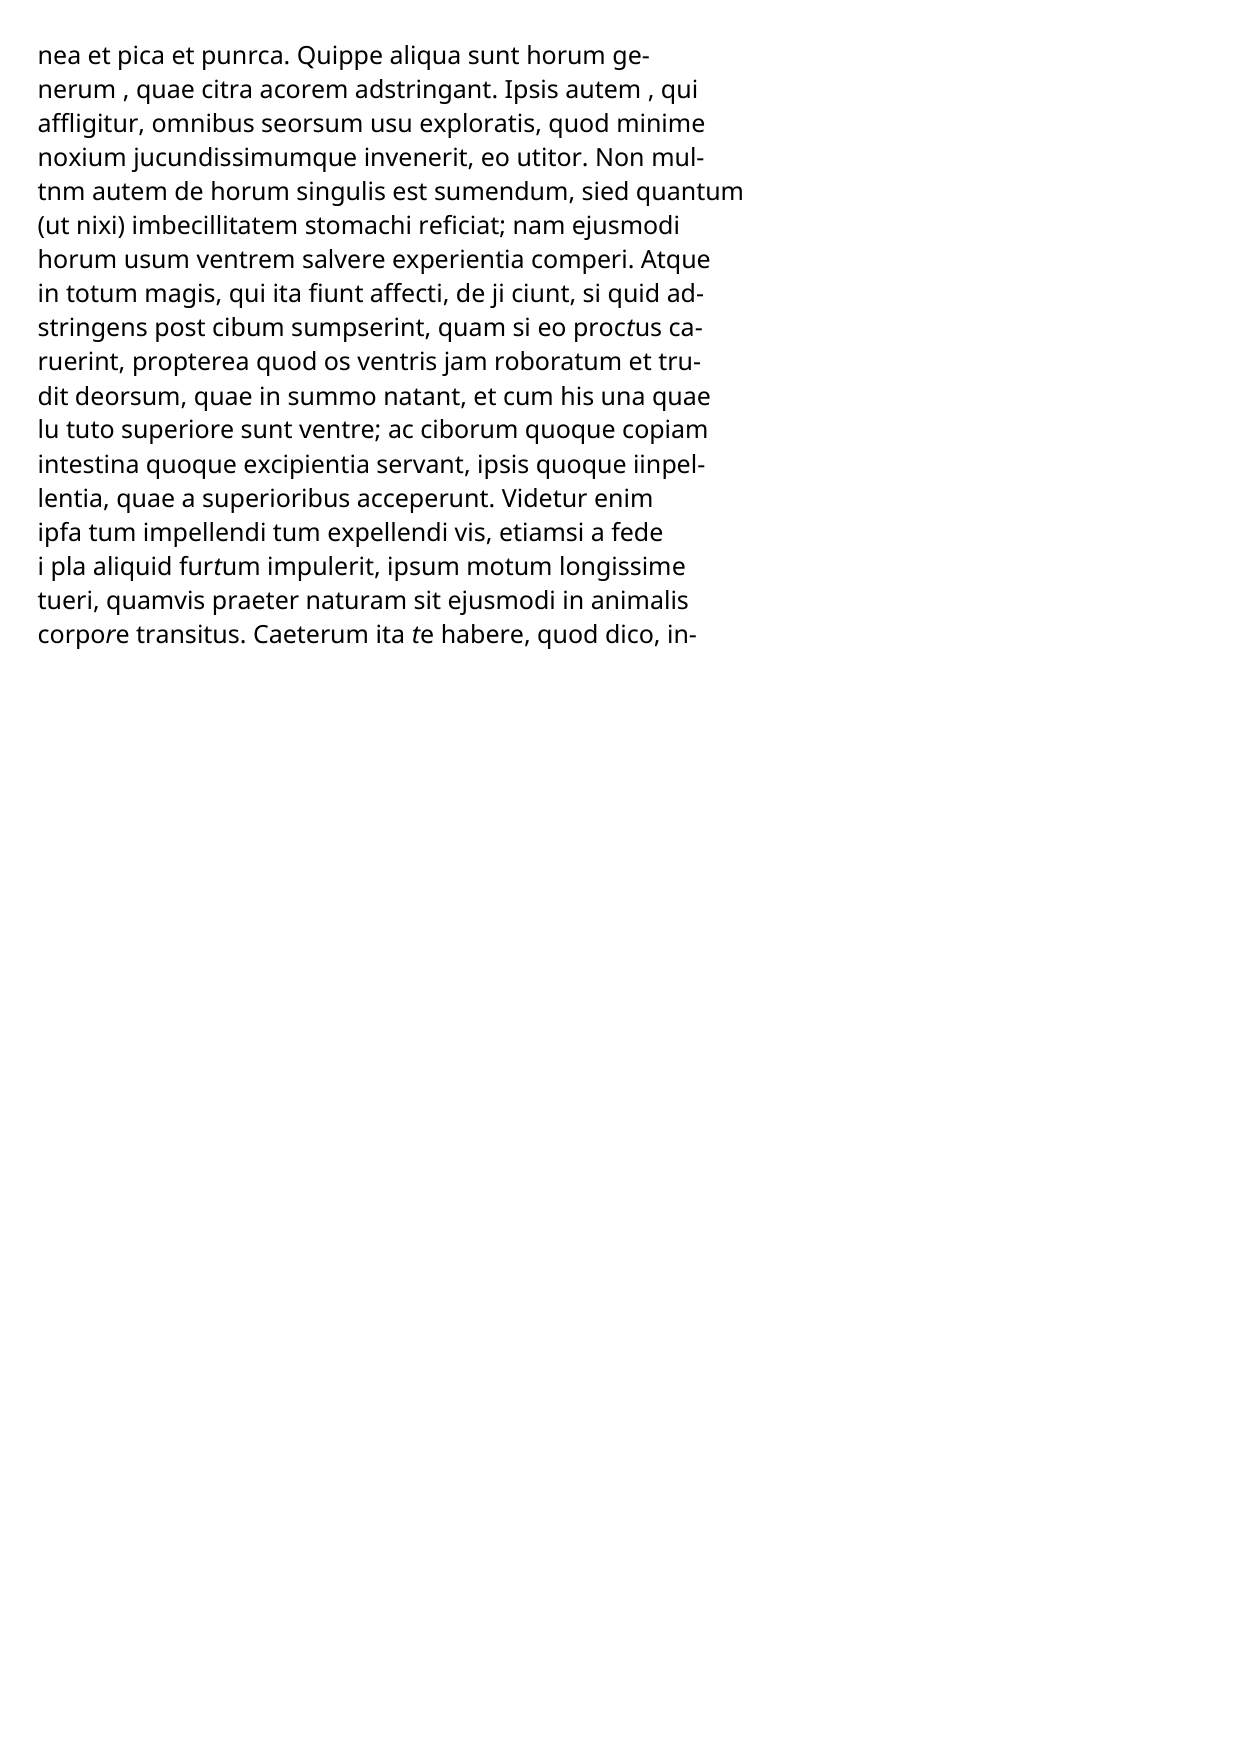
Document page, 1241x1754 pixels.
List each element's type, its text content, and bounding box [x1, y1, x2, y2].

text nea et pica et punrca. Quippe aliqua sunt horum ge- nerum , quae citra acorem adstringant. Ipsis autem , qui affligitur, omnibus seorsum usu exploratis, quod minime noxium jucundissimumque invenerit, eo utitor. Non mul- tnm autem de horum singulis est sumendum, sied quantum (ut nixi) imbecillitatem stomachi reficiat; nam ejusmodi horum usum ventrem salvere experientia comperi. Atque in totum magis, qui ita fiunt affecti, de ji ciunt, si quid ad- stringens post cibum sumpserint, quam si eo proctus ca- ruerint, propterea quod os ventris jam roboratum et tru- dit deorsum, quae in summo natant, et cum his una quae lu tuto superiore sunt ventre; ac ciborum quoque copiam intestina quoque excipientia servant, ipsis quoque iinpel- lentia, quae a superioribus acceperunt. Videtur enim ipfa tum impellendi tum expellendi vis, etiamsi a fede i pla aliquid furtum impulerit, ipsum motum longissime tueri, quamvis praeter naturam sit ejusmodi in animalis corpore transitus. Caeterum ita te habere, quod dico, in- [37, 37, 1203, 651]
